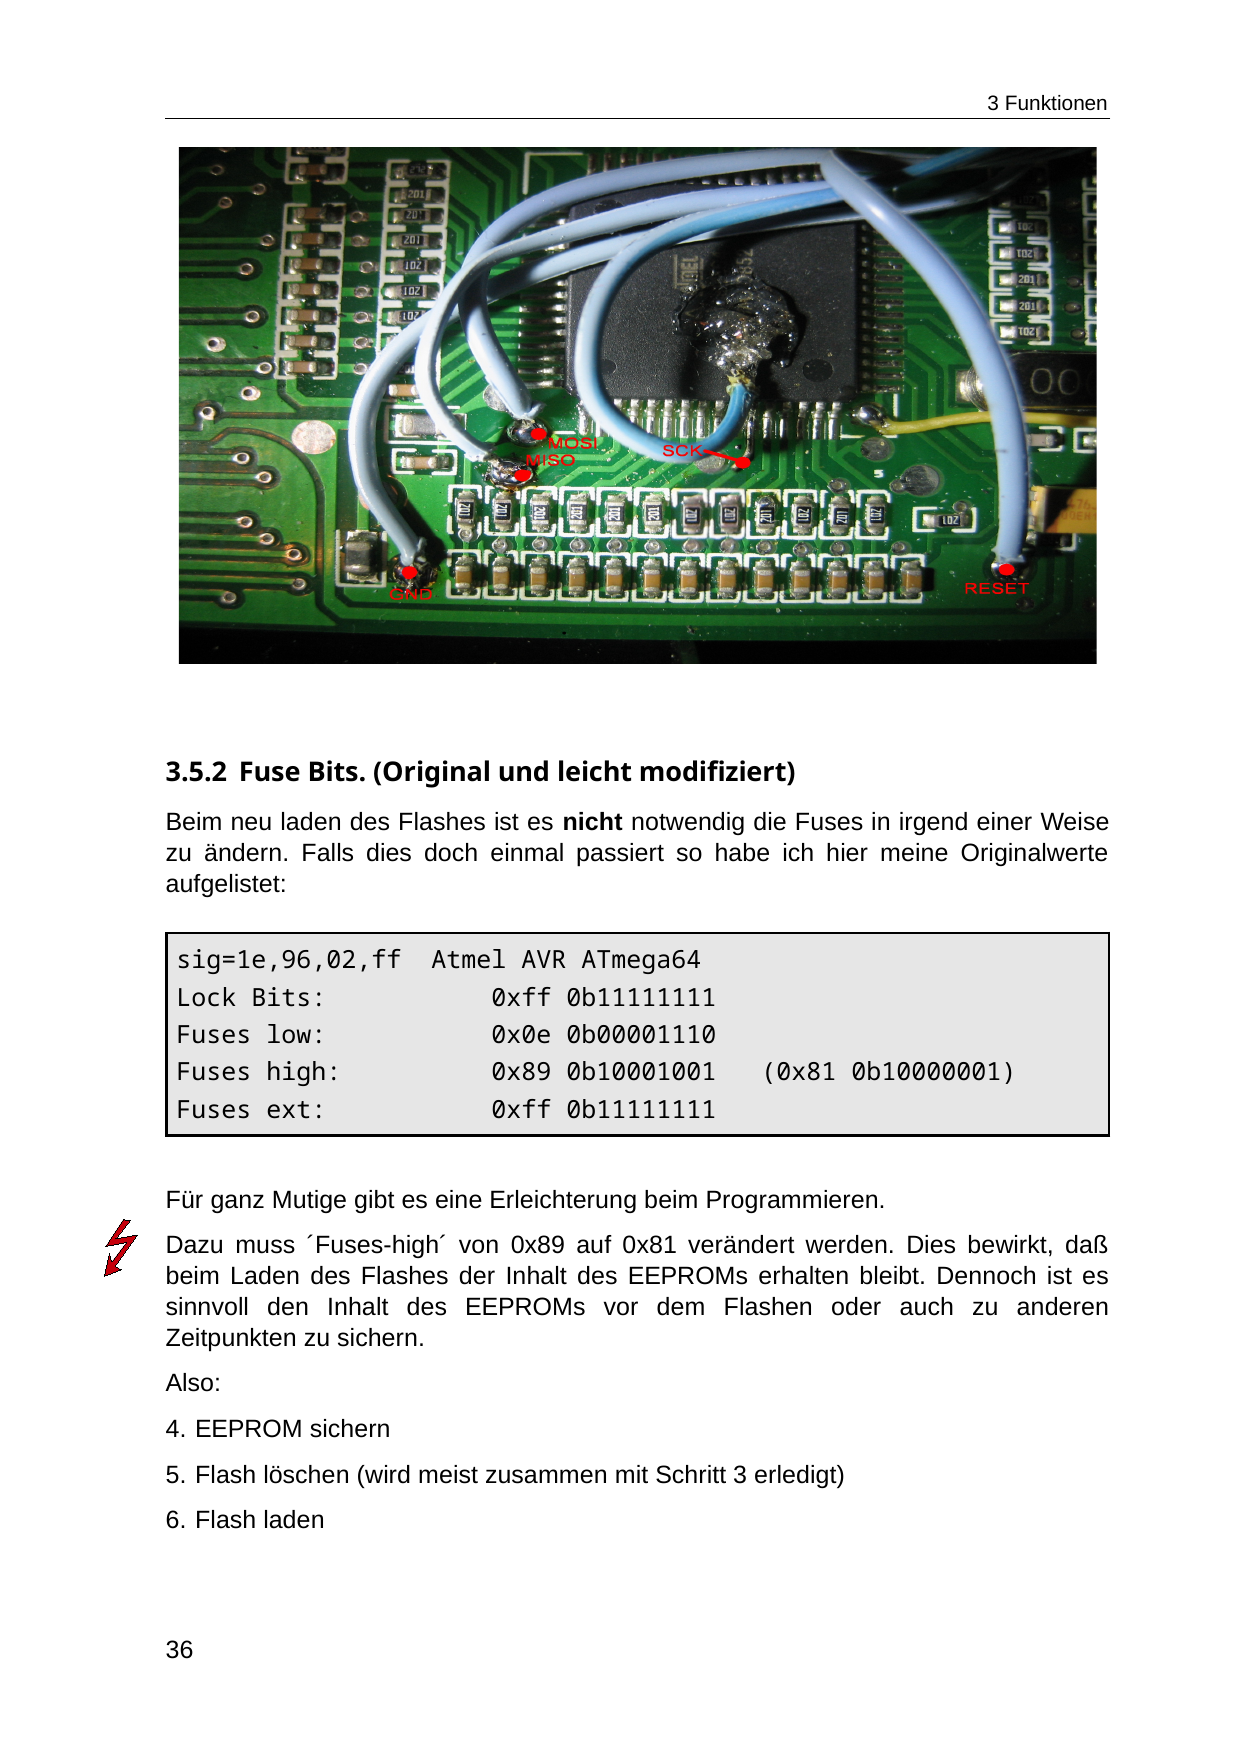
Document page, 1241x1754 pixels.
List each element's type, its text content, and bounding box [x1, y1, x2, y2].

text Dazu muss ´Fuses-high´ von 0x89 auf 0x81 verändert werden. Dies bewirkt, daß beim Laden des Flashes der Inhalt des EEPROMs erhalten bleibt. Dennoch ist es sinnvoll den Inhalt des EEPROMs vor dem Flashen oder auch zu anderen Zeitpunkten zu sichern. [165, 1231, 1110, 1352]
text Fuses high: 0x89 0b10001001 (0x81 0b10000001) [168, 1043, 1108, 1081]
text Fuses ext: 0xff 0b11111111 [168, 1081, 1108, 1134]
picture [178, 147, 1097, 664]
text Fuses low: 0x0e 0b00001110 [168, 1006, 1108, 1043]
text sig=1e,96,02,ff Atmel AVR ATmega64 [168, 934, 1108, 969]
subtitle Fuse Bits. (Original und leicht modifiziert) [165, 753, 1110, 790]
list Flash löschen (wird meist zusammen mit Schritt 3 erledigt) [165, 1461, 1110, 1489]
text Für ganz Mutige gibt es eine Erleichterung beim Programmieren. [165, 1186, 1110, 1214]
text Lock Bits: 0xff 0b11111111 [168, 969, 1108, 1006]
text Beim neu laden des Flashes ist es nicht notwendig die Fuses in irgend einer Weise zu ändern. Falls dies doch einmal passiert so habe ich hier meine Originalwerte aufgelistet: [165, 808, 1110, 897]
text Also: [165, 1369, 1110, 1397]
list EEPROM sichern [165, 1415, 1110, 1443]
list Flash laden [165, 1506, 1110, 1534]
